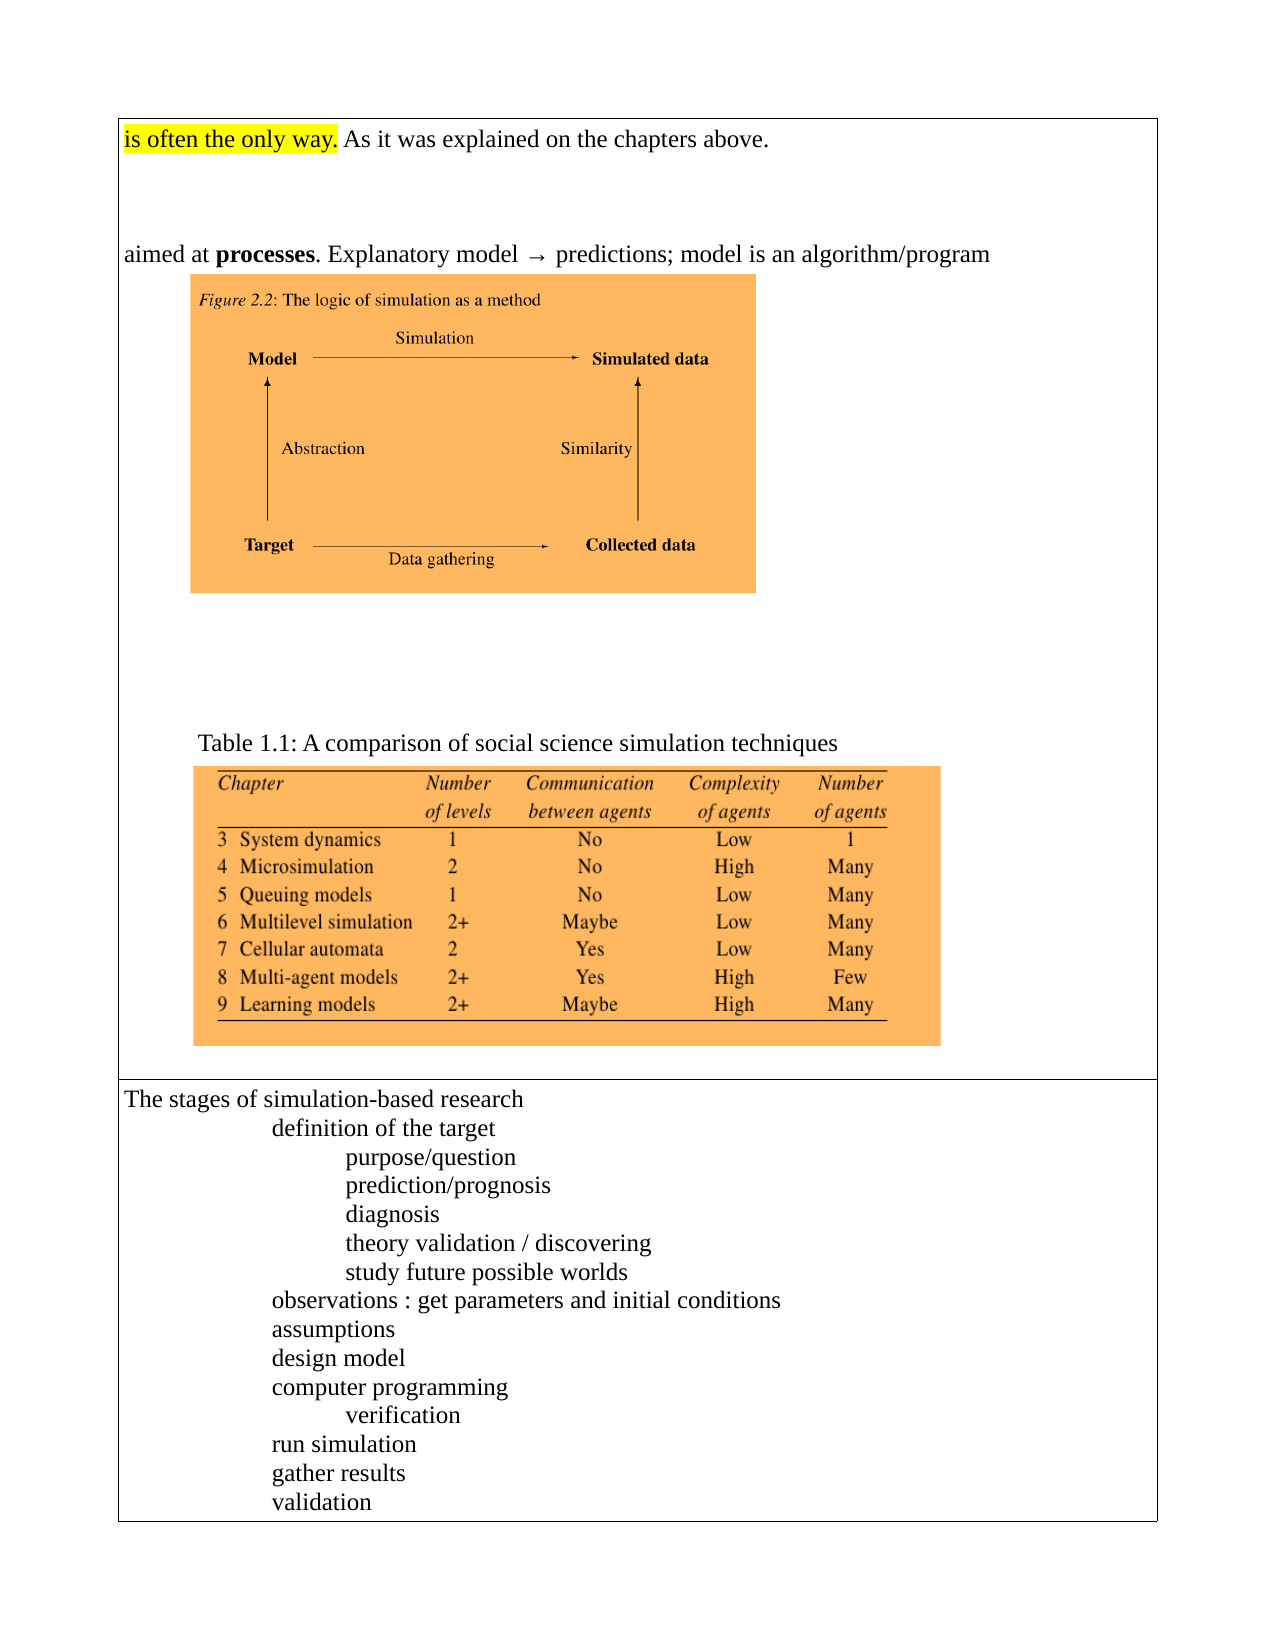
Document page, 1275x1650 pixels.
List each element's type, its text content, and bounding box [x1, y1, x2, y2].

picture [190, 274, 756, 593]
table_cell is often the only way. As it was explained on the chapters above. aimed at processes. Explanatory model → predictions; model is an algorithm/program [119, 119, 1157, 592]
table_cell The stages of simulation-based research definition of the target purpose/question prediction/prognosis diagnosis theory validation / discovering study future possible worlds observations : get parameters and initial conditions assumptions design model computer programming verification run simulation gather results validation [119, 1080, 1157, 1521]
table_cell Table 1.1: A comparison of social science simulation techniques [119, 593, 1157, 1078]
picture [193, 766, 941, 1046]
